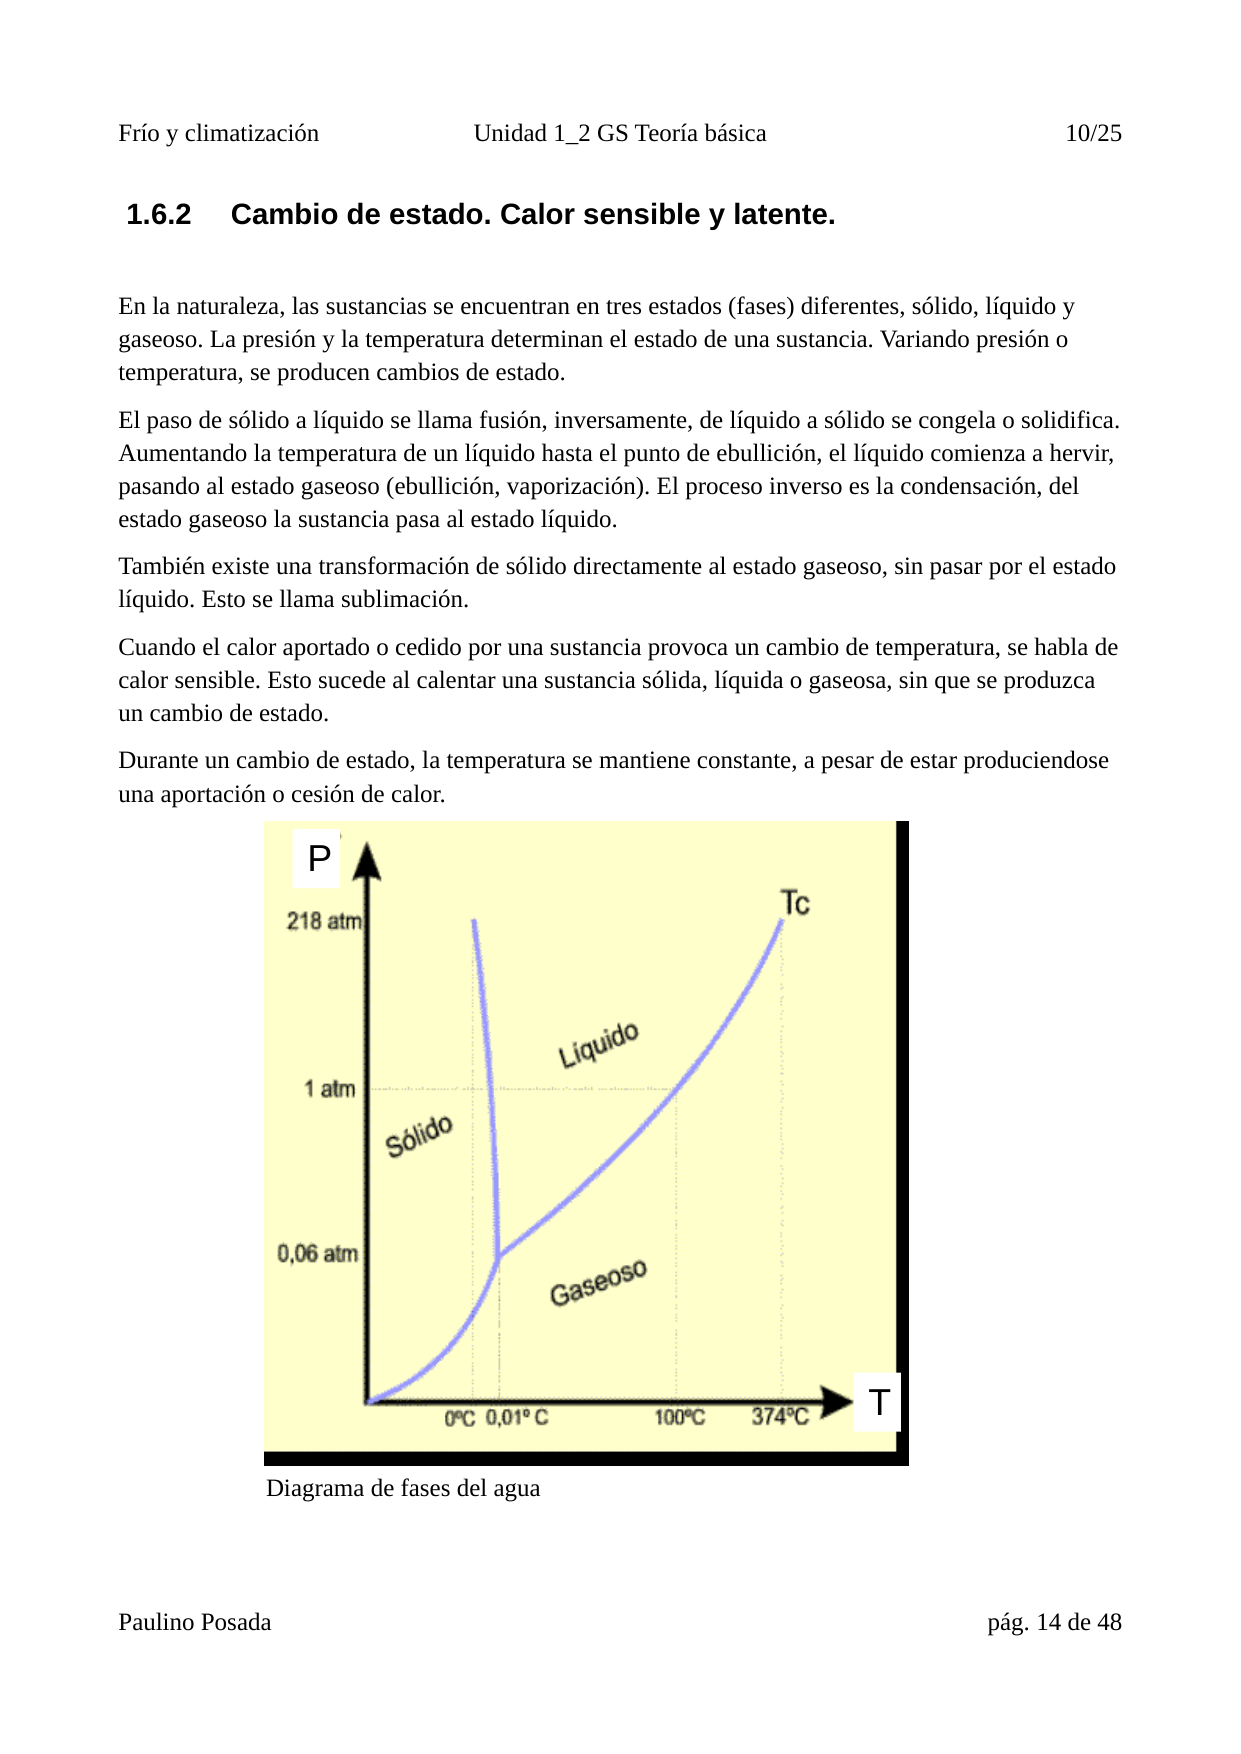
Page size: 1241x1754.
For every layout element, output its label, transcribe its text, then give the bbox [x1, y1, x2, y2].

text En la naturaleza, las sustancias se encuentran en tres estados (fases) diferentes, sólido, líquido y gaseoso. La presión y la temperatura determinan el estado de una sustancia. Variando presión o temperatura, se producen cambios de estado. [118, 291, 1122, 386]
picture [264, 821, 909, 1466]
text Durante un cambio de estado, la temperatura se mantiene constante, a pesar de estar produciendose una aportación o cesión de calor. [118, 746, 1122, 807]
text El paso de sólido a líquido se llama fusión, inversamente, de líquido a sólido se congela o solidifica. Aumentando la temperatura de un líquido hasta el punto de ebullición, el líquido comienza a hervir, pasando al estado gaseoso (ebullición, vaporización). El proceso inverso es la condensación, del estado gaseoso la sustancia pasa al estado líquido. [118, 405, 1122, 532]
text Diagrama de fases del agua [118, 1473, 1122, 1502]
text Cuando el calor aportado o cedido por una sustancia provoca un cambio de temperatura, se habla de calor sensible. Esto sucede al calentar una sustancia sólida, líquida o gaseosa, sin que se produzca un cambio de estado. [118, 632, 1122, 727]
subtitle Cambio de estado. Calor sensible y latente. [118, 197, 1122, 231]
text También existe una transformación de sólido directamente al estado gaseoso, sin pasar por el estado líquido. Esto se llama sublimación. [118, 551, 1122, 613]
